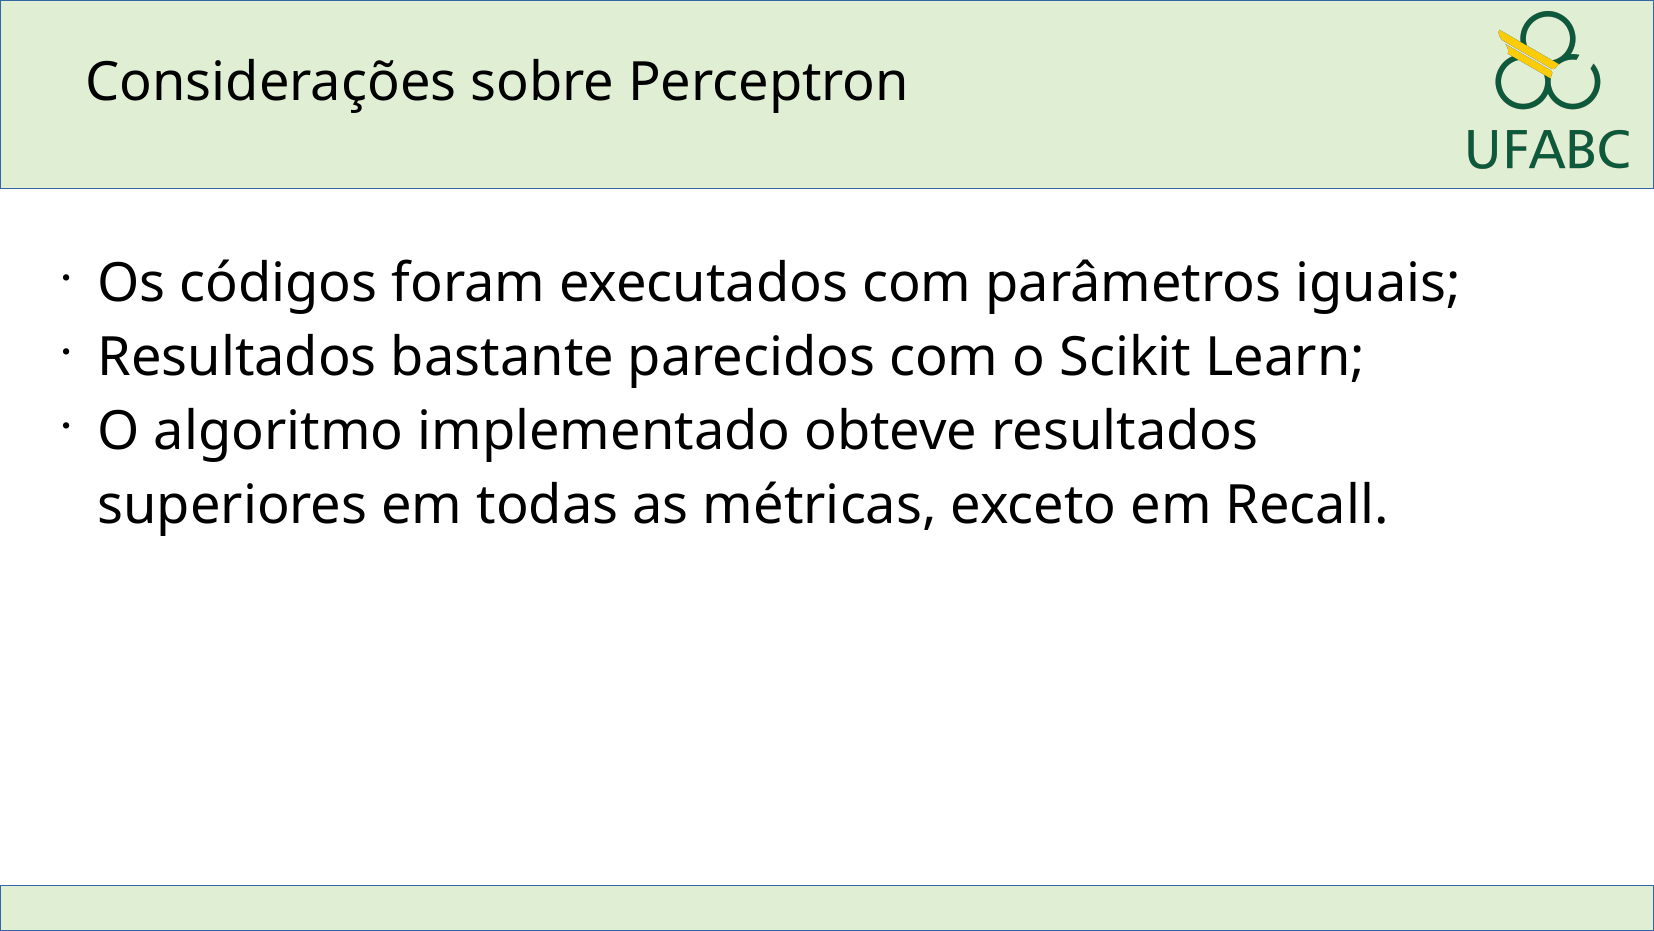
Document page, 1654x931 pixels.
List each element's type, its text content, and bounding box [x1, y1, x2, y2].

text_box [0, 0, 1654, 189]
text_box Considerações sobre Perceptron [70, 35, 920, 137]
text_box Os códigos foram executados com parâmetros iguais; Resultados bastante parecidos com o Scikit Learn; O algoritmo implementado obteve resultados superiores em todas as métricas, exceto em Recall. [47, 236, 1548, 683]
picture [1464, 11, 1630, 181]
text_box [0, 885, 1654, 931]
